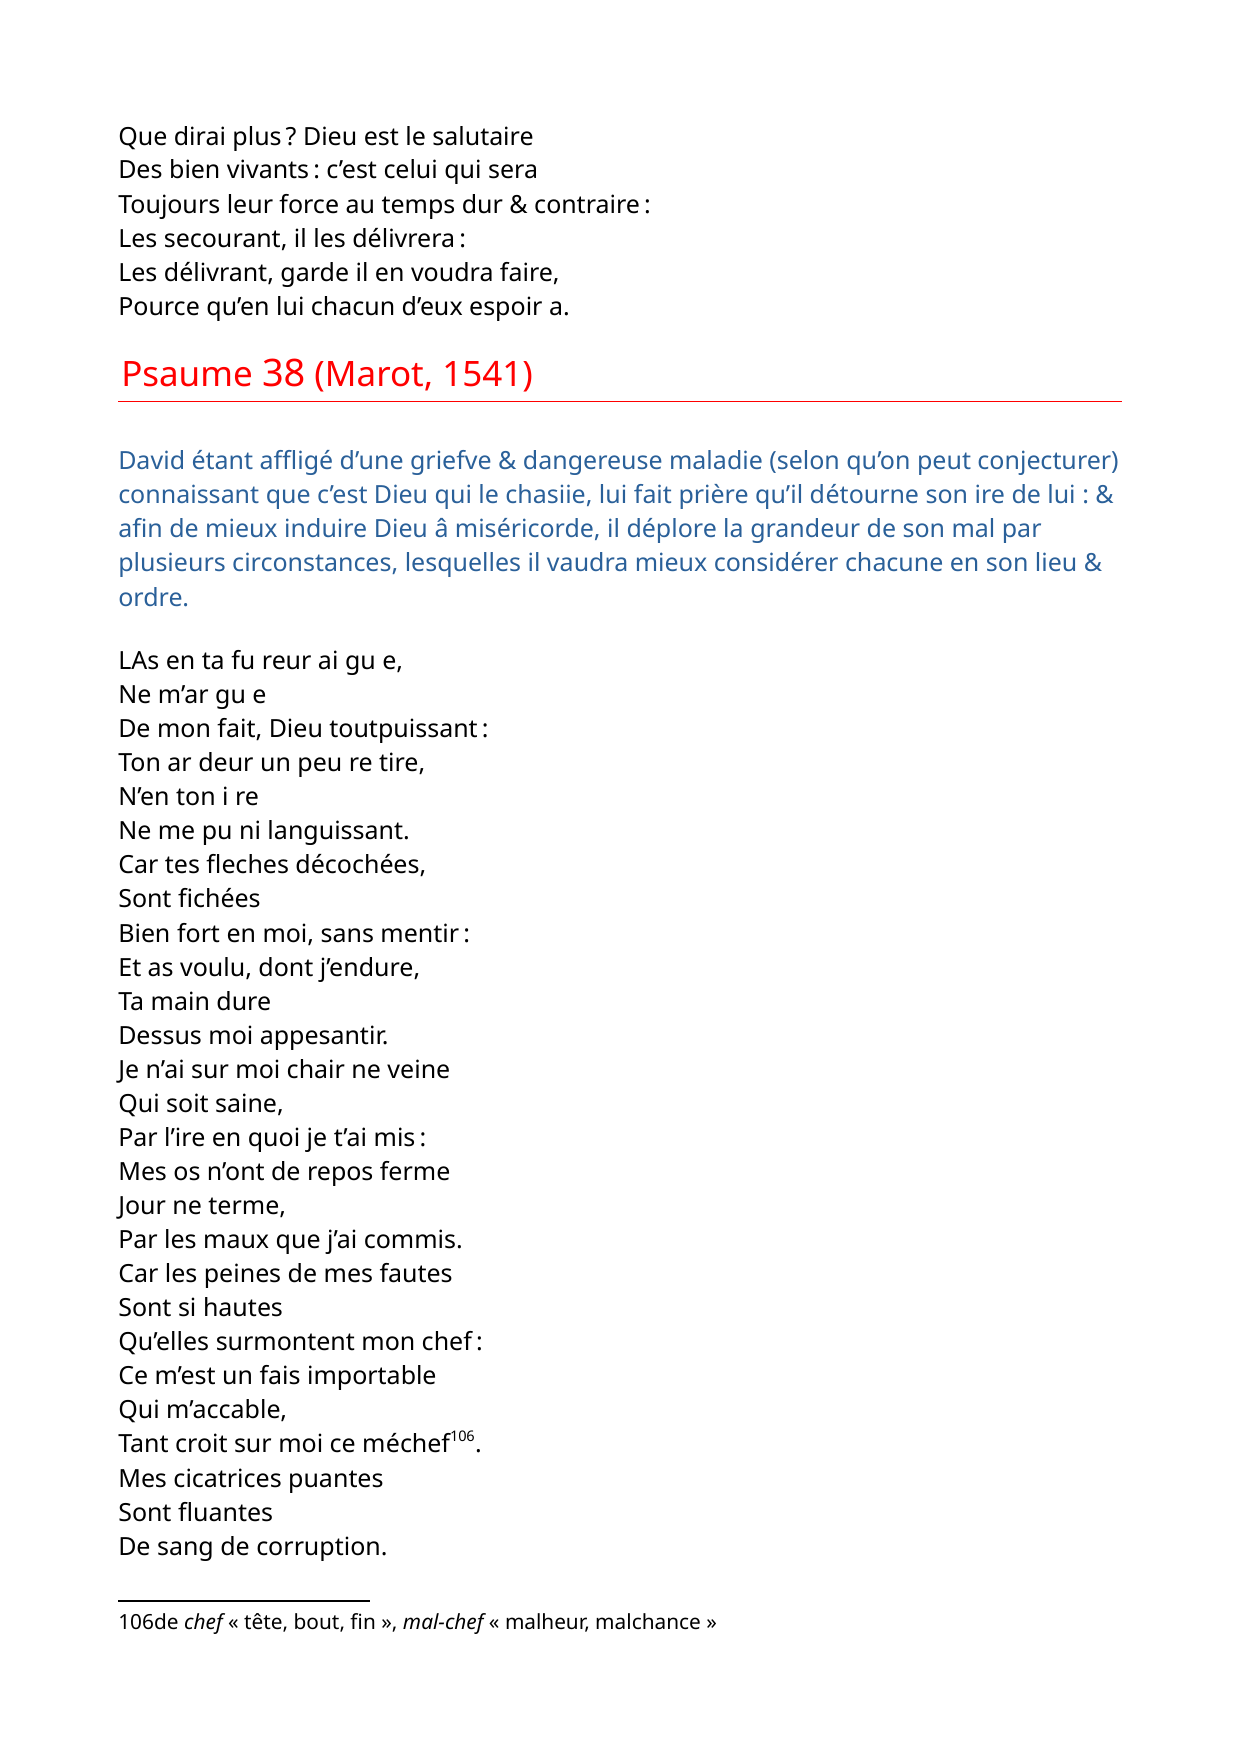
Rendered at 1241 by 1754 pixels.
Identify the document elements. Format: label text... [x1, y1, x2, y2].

text de chef « tête, bout, fin », mal-chef « malheur, malchance » [118, 1607, 1122, 1636]
text Ne me pu ni languissant. [118, 813, 1122, 847]
text Par les maux que j’ai commis. [118, 1222, 1122, 1256]
text Les délivrant, garde il en voudra faire, [118, 254, 1122, 288]
text Dessus moi appesantir. [118, 1017, 1122, 1051]
text Qu’elles surmontent mon chef : [118, 1324, 1122, 1358]
text Toujours leur force au temps dur & contraire : [118, 186, 1122, 220]
text Sont si hautes [118, 1290, 1122, 1324]
subtitle Psaume 38 (Marot, 1541) [118, 343, 1122, 401]
text Par l’ire en quoi je t’ai mis : [118, 1119, 1122, 1154]
text De sang de corruption. [118, 1528, 1122, 1562]
text Que dirai plus ? Dieu est le salutaire [118, 118, 1122, 152]
text Car les peines de mes fautes [118, 1256, 1122, 1290]
text Bien fort en moi, sans mentir : [118, 915, 1122, 949]
text Ta main dure [118, 983, 1122, 1017]
text Ton ar deur un peu re tire, [118, 745, 1122, 779]
text Tant croit sur moi ce méchef. [118, 1426, 1122, 1460]
text Je n’ai sur moi chair ne veine [118, 1051, 1122, 1086]
text Mes os n’ont de repos ferme [118, 1154, 1122, 1188]
text Ne m’ar gu e [118, 677, 1122, 711]
text Qui soit saine, [118, 1086, 1122, 1119]
text Sont fluantes [118, 1494, 1122, 1528]
text David étant affligé d’une griefve & dangereuse maladie (selon qu’on peut conjecturer) connaissant que c’est Dieu qui le chasiie, lui fait prière qu’il détourne son ire de lui : & afin de mieux induire Dieu â miséricorde, il déplore la grandeur de son mal par plusieurs circonstances, lesquelles il vaudra mieux considérer chacune en son lieu & ordre. [118, 443, 1122, 613]
text Ce m’est un fais importable [118, 1358, 1122, 1392]
text Qui m’accable, [118, 1392, 1122, 1426]
text Mes cicatrices puantes [118, 1460, 1122, 1494]
text Des bien vivants : c’est celui qui sera [118, 152, 1122, 186]
text Sont fichées [118, 881, 1122, 915]
text De mon fait, Dieu toutpuissant : [118, 711, 1122, 745]
text Les secourant, il les délivrera : [118, 220, 1122, 254]
text Car tes fleches décochées, [118, 847, 1122, 881]
text Et as voulu, dont j’endure, [118, 949, 1122, 983]
text LAs en ta fu reur ai gu e, [118, 643, 1122, 677]
text Jour ne terme, [118, 1188, 1122, 1222]
text N’en ton i re [118, 779, 1122, 813]
text Pource qu’en lui chacun d’eux espoir a. [118, 288, 1122, 322]
